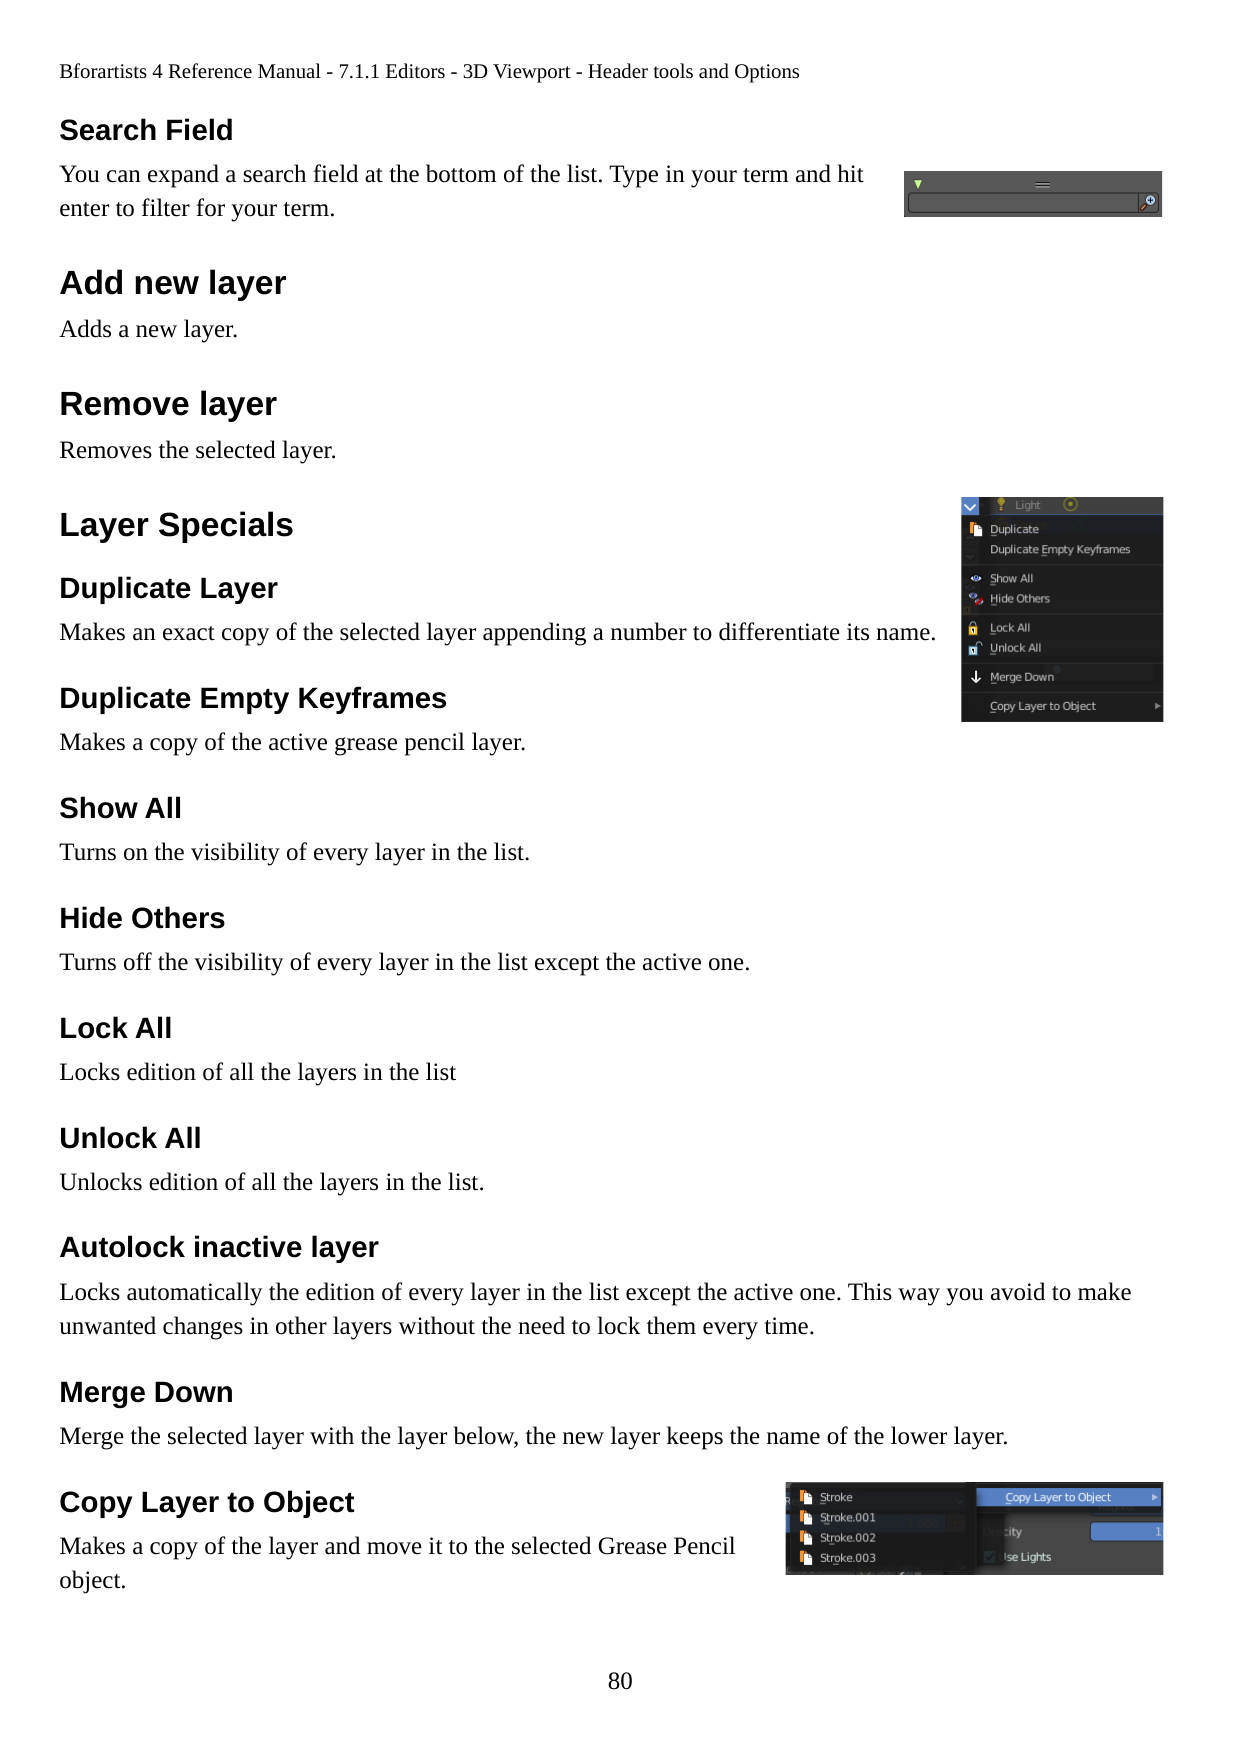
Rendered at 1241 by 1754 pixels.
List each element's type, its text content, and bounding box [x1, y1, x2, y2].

text Turns on the visibility of every layer in the list. [59, 837, 1181, 866]
text Makes an exact copy of the selected layer appending a number to differentiate its name. [59, 617, 961, 646]
subtitle Show All [59, 791, 1181, 824]
subtitle Layer Specials [59, 505, 961, 544]
subtitle [1164, 681, 1181, 715]
subtitle [1164, 505, 1181, 544]
subtitle Add new layer [59, 263, 1181, 302]
subtitle Duplicate Empty Keyframes [59, 681, 961, 715]
text Makes a copy of the active grease pencil layer. [59, 727, 1181, 756]
picture [904, 171, 1163, 217]
text Makes a copy of the layer and move it to the selected Grease Pencil object. [59, 1531, 1181, 1594]
subtitle [1164, 1485, 1181, 1518]
text Removes the selected layer. [59, 435, 1181, 464]
text You can expand a search field at the bottom of the list. Type in your term and hit enter to filter for your term. [59, 159, 1181, 222]
subtitle Hide Others [59, 901, 1181, 934]
subtitle Lock All [59, 1011, 1181, 1044]
text Locks automatically the edition of every layer in the list except the active one. This way you avoid to make unwanted changes in other layers without the need to lock them every time. [59, 1277, 1181, 1340]
text Adds a new layer. [59, 314, 1181, 343]
subtitle Search Field [59, 113, 1181, 146]
subtitle [1164, 571, 1181, 605]
text Turns off the visibility of every layer in the list except the active one. [59, 947, 1181, 976]
subtitle Autolock inactive layer [59, 1230, 1181, 1264]
subtitle Duplicate Layer [59, 571, 961, 605]
text Unlocks edition of all the layers in the list. [59, 1167, 1181, 1196]
picture [961, 497, 1164, 722]
subtitle Merge Down [59, 1375, 1181, 1408]
picture [785, 1482, 1164, 1575]
subtitle Copy Layer to Object [59, 1485, 785, 1518]
text Locks edition of all the layers in the list [59, 1057, 1181, 1086]
text Merge the selected layer with the layer below, the new layer keeps the name of the lower layer. [59, 1421, 1181, 1450]
subtitle Unlock All [59, 1121, 1181, 1154]
subtitle Remove layer [59, 384, 1181, 423]
